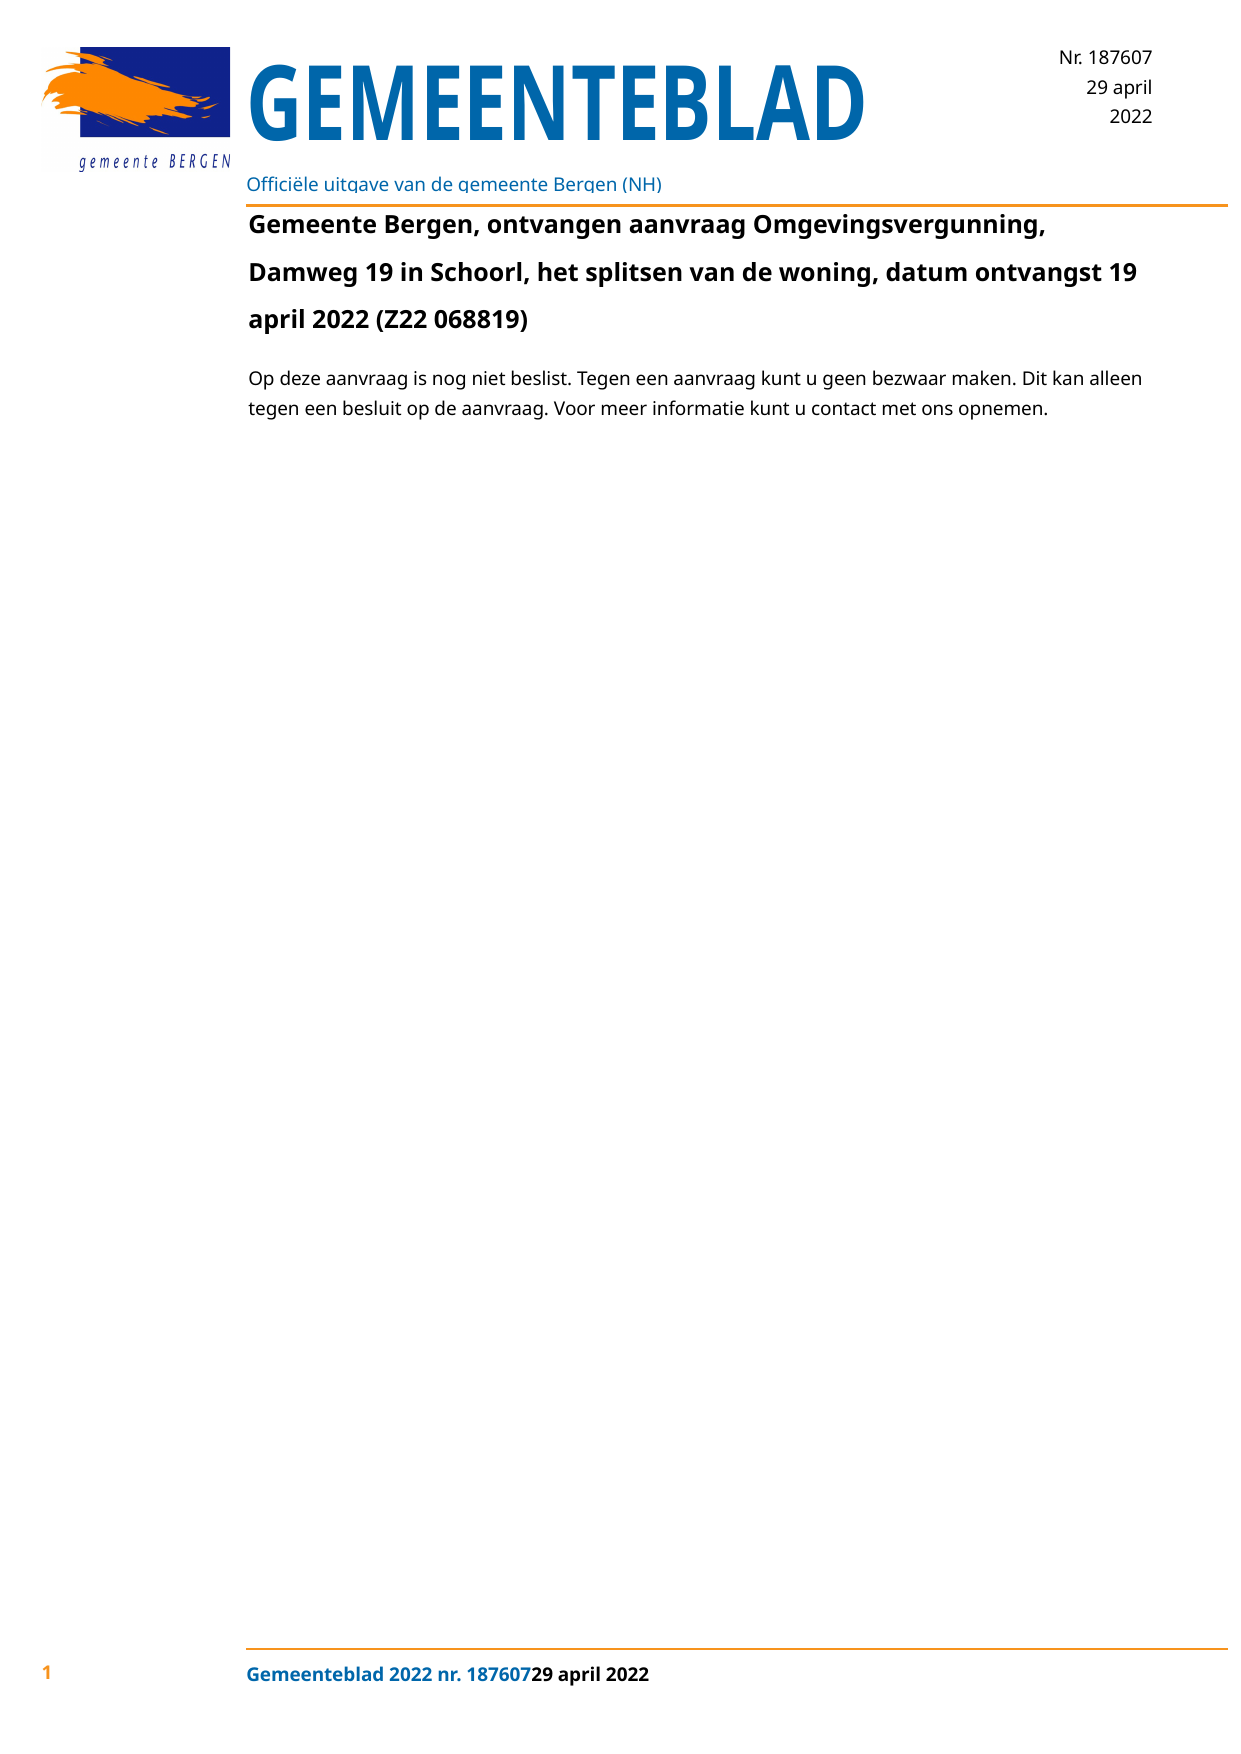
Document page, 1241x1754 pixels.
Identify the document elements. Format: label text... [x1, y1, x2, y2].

text Op deze aanvraag is nog niet beslist. Tegen een aanvraag kunt u geen bezwaar maken. Dit kan alleen tegen een besluit op de aanvraag. Voor meer informatie kunt u contact met ons opnemen. [248, 366, 1152, 421]
picture [41, 47, 231, 172]
text Gemeente Bergen, ontvangen aanvraag Omgevingsvergunning, Damweg 19 in Schoorl, het splitsen van de woning, datum ontvangst 19 april 2022 (Z22 068819) [248, 207, 1152, 336]
